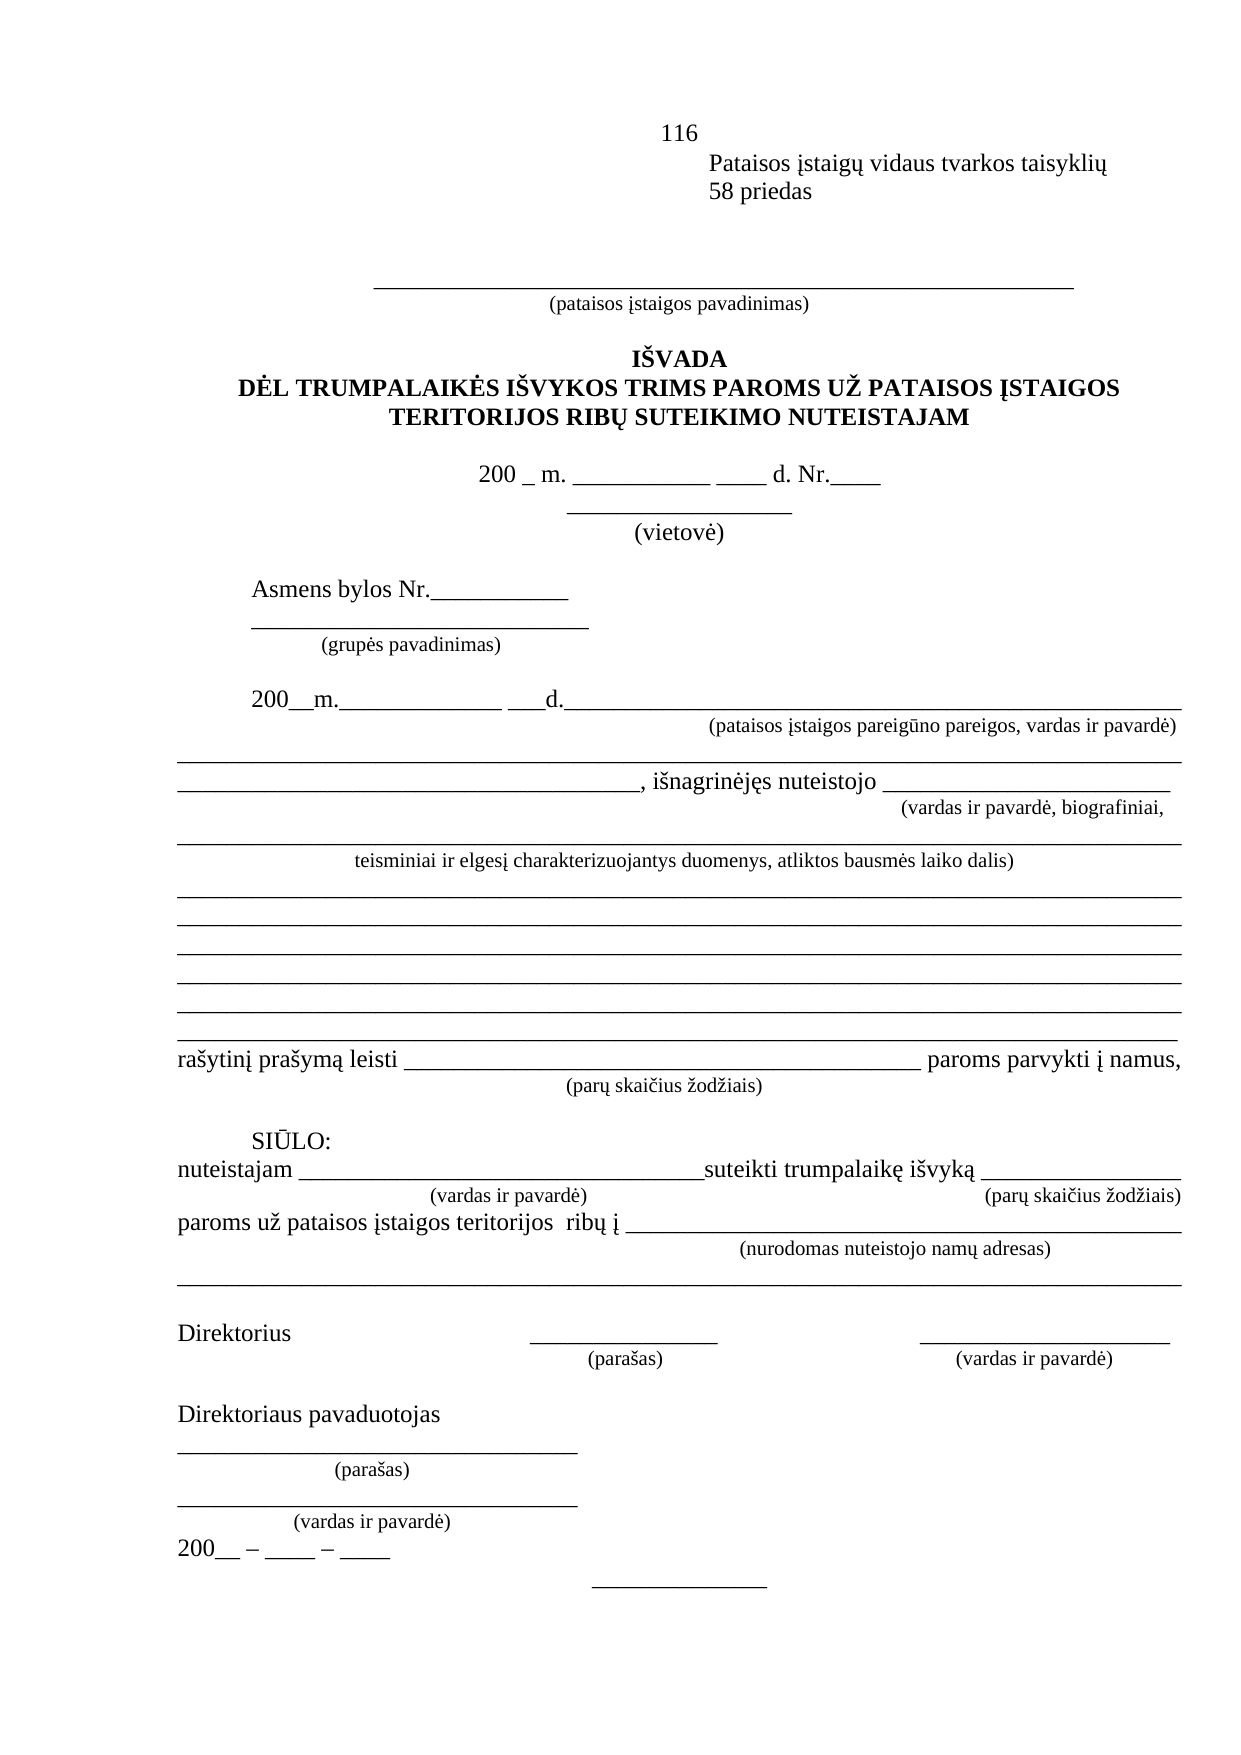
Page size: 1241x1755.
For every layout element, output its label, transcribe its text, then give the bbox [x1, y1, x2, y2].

text 200__m._____________ ___d. [177, 684, 1181, 713]
text Pataisos įstaigų vidaus tvarkos taisyklių [709, 148, 1181, 176]
text 200 _ m. ___________ ____ d. Nr.____ [177, 459, 1181, 488]
text IŠVADA [177, 344, 1181, 373]
text 200__ – ____ – ____ [177, 1533, 1181, 1562]
text (grupės pavadinimas) [177, 632, 1181, 656]
text DĖL TRUMPALAIKĖS IŠVYKOS TRIMS PAROMS UŽ PATAISOS ĮSTAIGOS [177, 373, 1181, 402]
text _____________________________________, išnagrinėjęs nuteistojo _______________________ [177, 766, 1181, 795]
text (vietovė) [177, 517, 1181, 545]
text rašytinį prašymą leisti paroms parvykti į namus, [177, 1044, 1181, 1073]
text SIŪLO: [177, 1126, 1181, 1154]
text ________________________________ [177, 1481, 1181, 1509]
text __________________ [177, 488, 1181, 517]
text (parų skaičius žodžiais) [177, 1073, 1181, 1097]
text ________________________________ [177, 1428, 1181, 1457]
text TERITORIJOS RIBŲ SUTEIKIMO NUTEISTAJAM [177, 402, 1181, 430]
text nuteistajam suteikti trumpalaikę išvyką ________________ [177, 1154, 1181, 1183]
text ______________ [177, 1562, 1181, 1591]
text teisminiai ir elgesį charakterizuojantys duomenys, atliktos bausmės laiko dalis) [177, 848, 1181, 872]
text (vardas ir pavardė) (parų skaičius žodžiais) [177, 1183, 1181, 1207]
text (parašas) (vardas ir pavardė) [177, 1346, 1181, 1370]
text (nurodomas nuteistojo namų adresas) [177, 1236, 1181, 1260]
text Asmens bylos Nr.___________ [177, 574, 1181, 603]
text ________________________________________________________ [177, 263, 1181, 291]
text (pataisos įstaigos pareigūno pareigos, vardas ir pavardė) [177, 713, 1181, 737]
text 58 priedas [177, 176, 1181, 205]
text ___________________________ [177, 603, 1181, 632]
text Direktoriaus pavaduotojas [177, 1399, 1181, 1428]
text (vardas ir pavardė) [177, 1509, 1181, 1533]
text paroms už pataisos įstaigos teritorijos ribų į [177, 1207, 1181, 1236]
text (vardas ir pavardė, biografiniai, [177, 795, 1181, 819]
text (parašas) [177, 1457, 1181, 1481]
text Direktorius _______________ ____________________ [177, 1318, 1181, 1346]
text (pataisos įstaigos pavadinimas) [177, 291, 1181, 315]
text ________________________________________________________________________________ [177, 1015, 1181, 1044]
